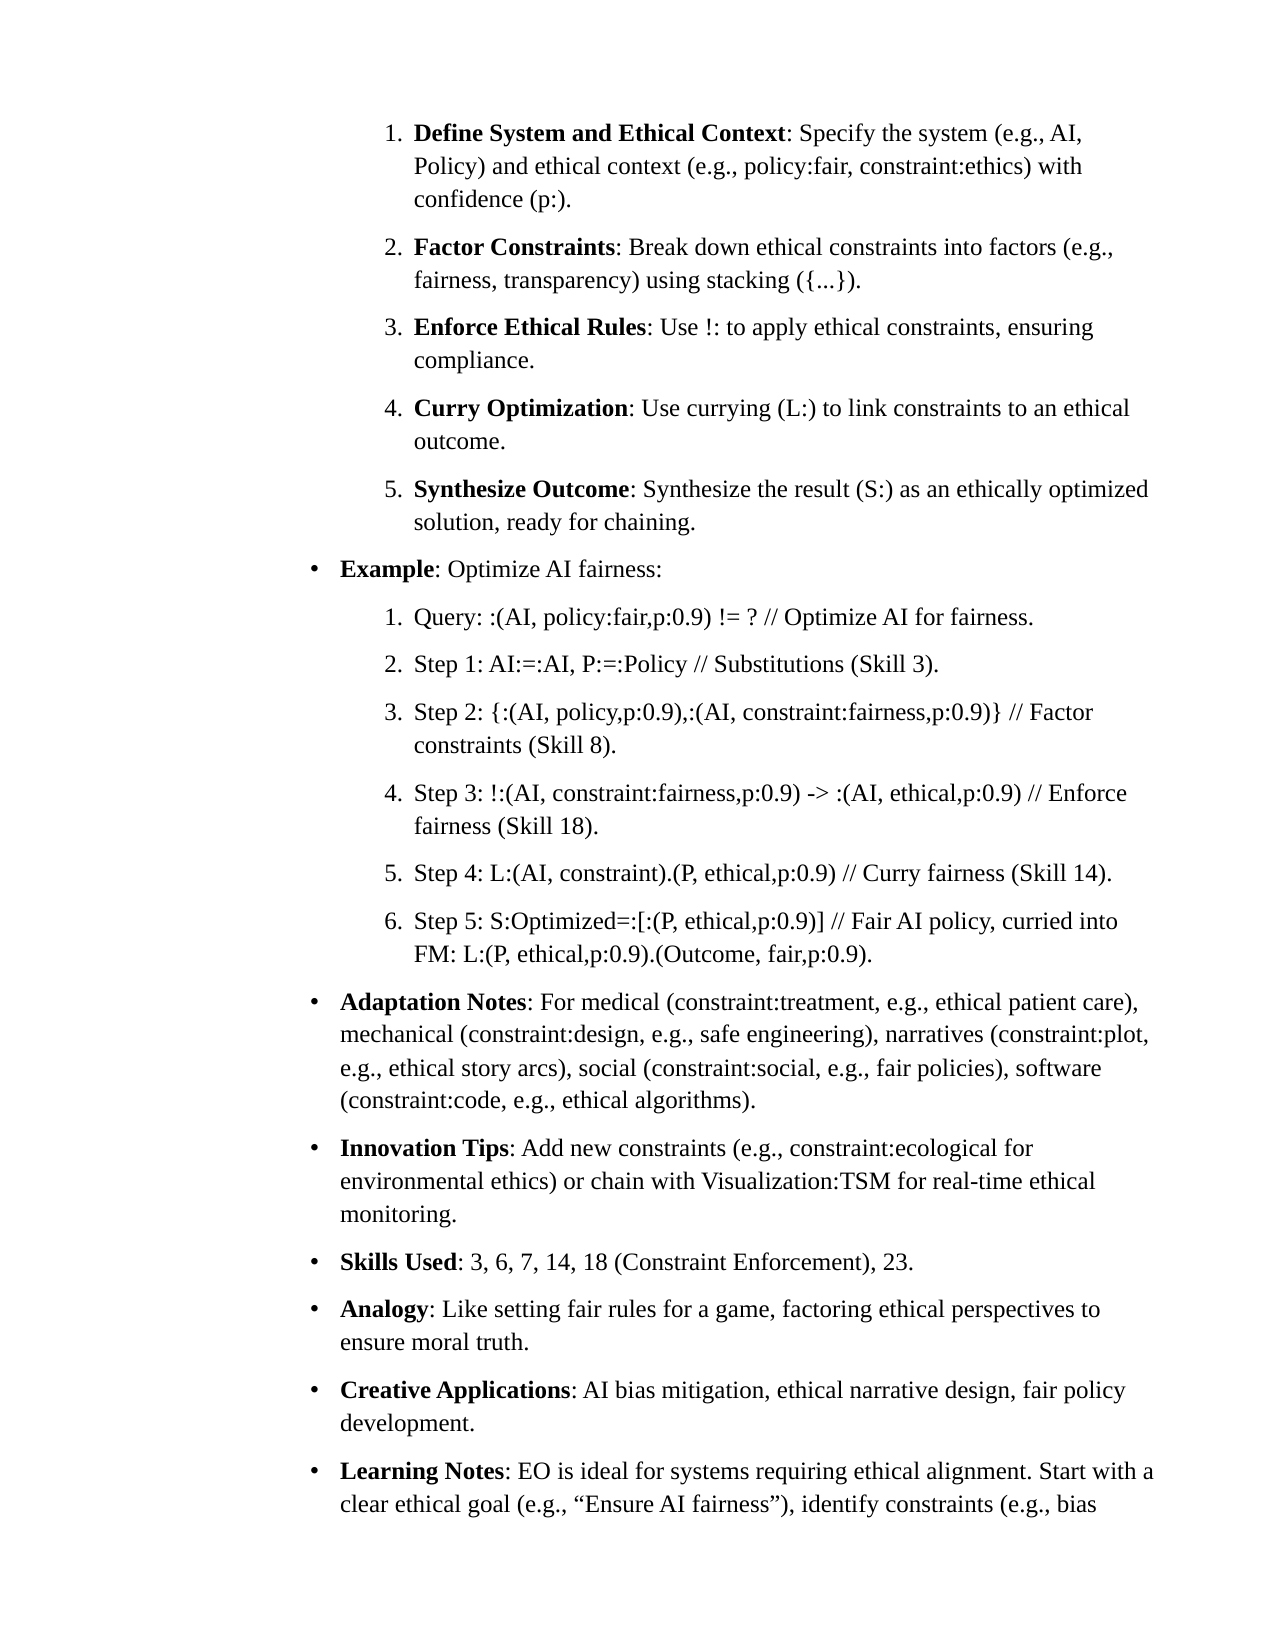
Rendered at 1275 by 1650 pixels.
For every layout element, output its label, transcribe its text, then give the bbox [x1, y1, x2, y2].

list Adaptation Notes: For medical (constraint:treatment, e.g., ethical patient care), mechanical (constraint:design, e.g., safe engineering), narratives (constraint:plot, e.g., ethical story arcs), social (constraint:social, e.g., fair policies), software (constraint:code, e.g., ethical algorithms). [310, 987, 1157, 1114]
list Step 5: S:Optimized=:[:(P, ethical,p:0.9)] // Fair AI policy, curried into FM: L:(P, ethical,p:0.9).(Outcome, fair,p:0.9). [384, 906, 1157, 968]
list Analogy: Like setting fair rules for a game, factoring ethical perspectives to ensure moral truth. [310, 1294, 1157, 1356]
list Enforce Ethical Rules: Use !: to apply ethical constraints, ensuring compliance. [384, 312, 1157, 374]
list Define System and Ethical Context: Specify the system (e.g., AI, Policy) and ethical context (e.g., policy:fair, constraint:ethics) with confidence (p:). [384, 118, 1157, 213]
list Query: :(AI, policy:fair,p:0.9) != ? // Optimize AI for fairness. [384, 602, 1157, 631]
list Curry Optimization: Use currying (L:) to link constraints to an ethical outcome. [384, 393, 1157, 455]
list Step 3: !:(AI, constraint:fairness,p:0.9) -> :(AI, ethical,p:0.9) // Enforce fairness (Skill 18). [384, 778, 1157, 839]
list Step 2: {:(AI, policy,p:0.9),:(AI, constraint:fairness,p:0.9)} // Factor constraints (Skill 8). [384, 697, 1157, 759]
list Factor Constraints: Break down ethical constraints into factors (e.g., fairness, transparency) using stacking ({...}). [384, 232, 1157, 293]
list Synthesize Outcome: Synthesize the result (S:) as an ethically optimized solution, ready for chaining. [384, 474, 1157, 535]
list Example: Optimize AI fairness: [310, 554, 1157, 583]
list Step 1: AI:=:AI, P:=:Policy // Substitutions (Skill 3). [384, 649, 1157, 678]
list Learning Notes: EO is ideal for systems requiring ethical alignment. Start with a clear ethical goal (e.g., “Ensure AI fairness”), identify constraints (e.g., bias [310, 1456, 1157, 1517]
list Innovation Tips: Add new constraints (e.g., constraint:ecological for environmental ethics) or chain with Visualization:TSM for real-time ethical monitoring. [310, 1133, 1157, 1228]
list Creative Applications: AI bias mitigation, ethical narrative design, fair policy development. [310, 1375, 1157, 1437]
list Skills Used: 3, 6, 7, 14, 18 (Constraint Enforcement), 23. [310, 1247, 1157, 1276]
list Step 4: L:(AI, constraint).(P, ethical,p:0.9) // Curry fairness (Skill 14). [384, 858, 1157, 887]
